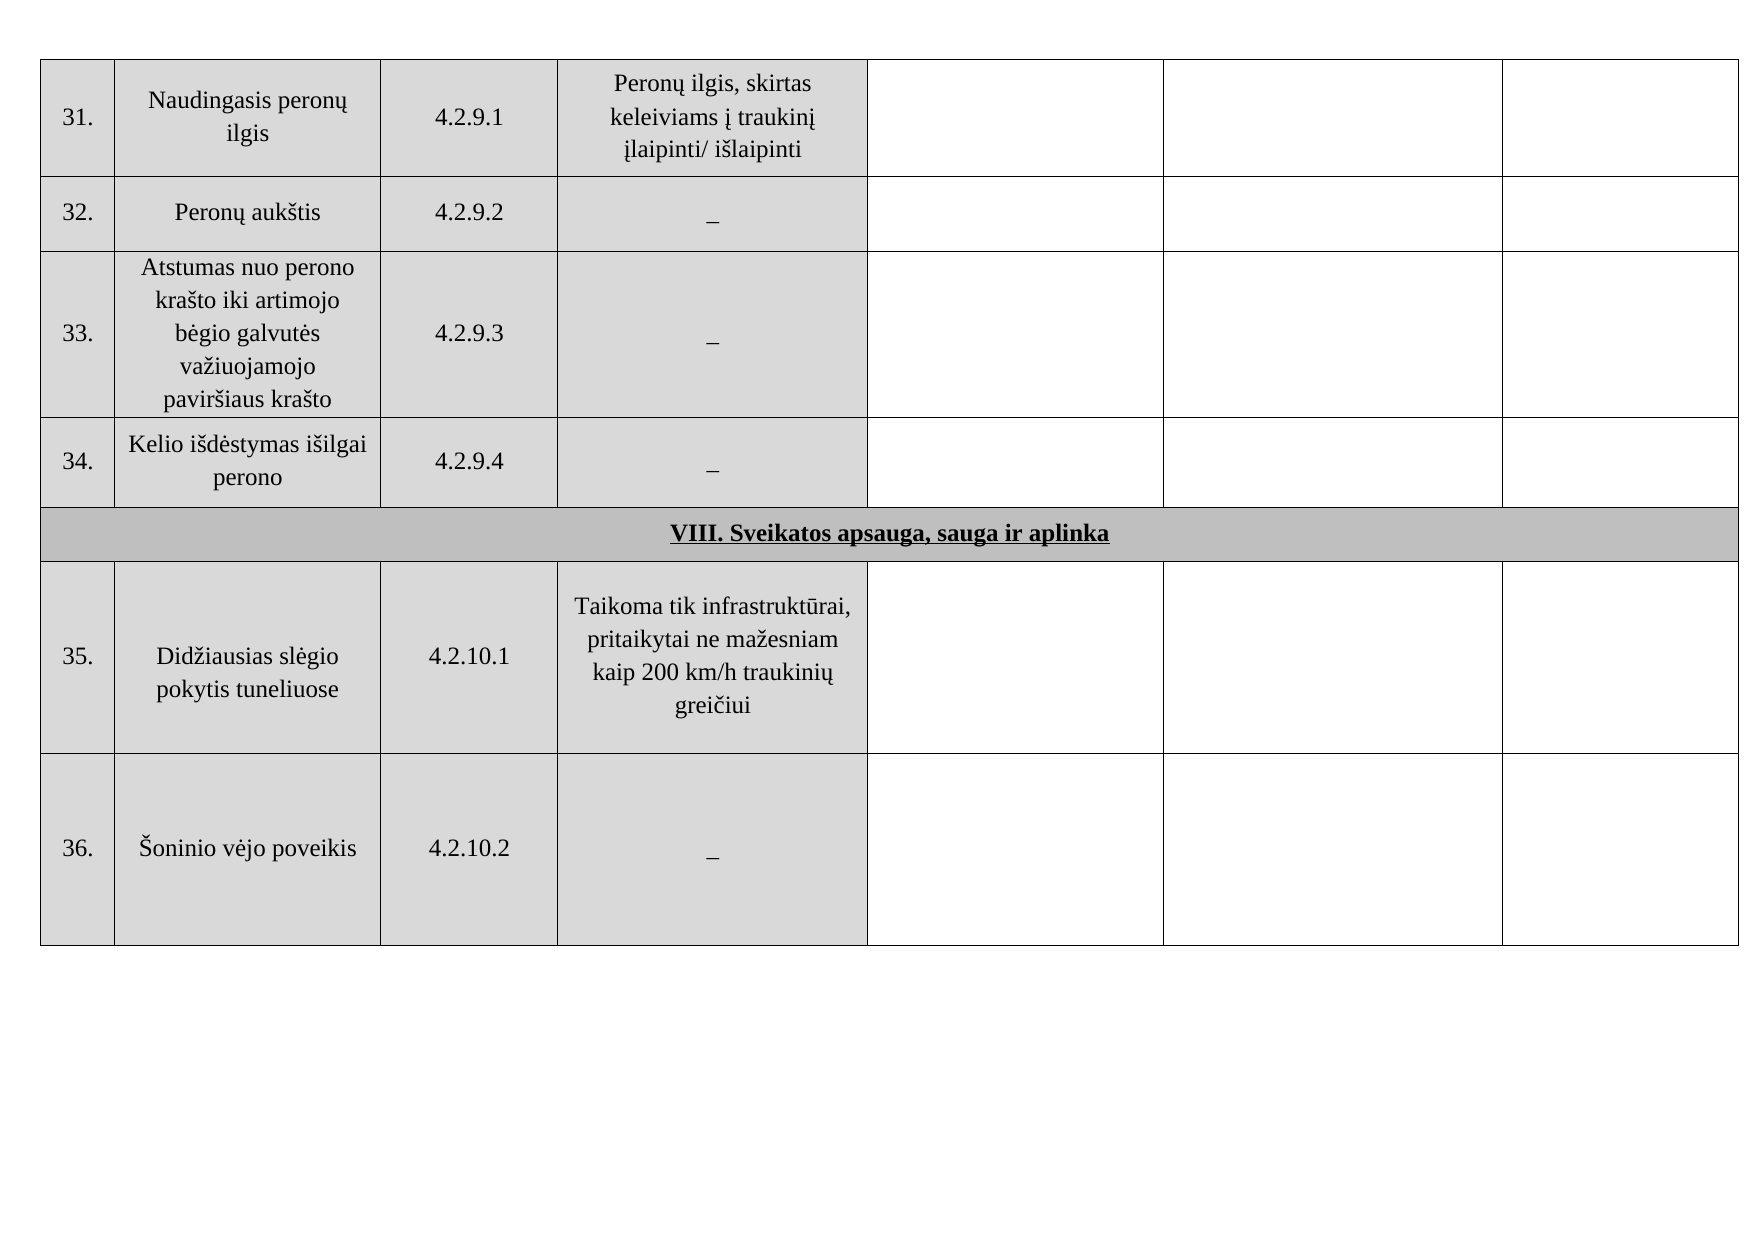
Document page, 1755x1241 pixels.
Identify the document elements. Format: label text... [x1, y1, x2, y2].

table_cell [1503, 418, 1738, 507]
table_cell _ [558, 754, 867, 945]
table_cell [868, 418, 1163, 507]
table_cell [1164, 252, 1502, 417]
table_cell 4.2.9.4 [381, 418, 557, 507]
table_cell 36. [41, 754, 114, 945]
table_cell [1164, 60, 1502, 176]
table_cell [1503, 562, 1738, 753]
table_cell [1164, 418, 1502, 507]
table_cell [1164, 562, 1502, 753]
table_cell [868, 177, 1163, 251]
table_cell 33. [41, 252, 114, 417]
table_cell Atstumas nuo perono krašto iki artimojo bėgio galvutės važiuojamojo paviršiaus krašto [115, 252, 380, 417]
table_cell [868, 562, 1163, 753]
table_cell Naudingasis peronų ilgis [115, 60, 380, 176]
table_cell 4.2.10.2 [381, 754, 557, 945]
table_cell [1164, 177, 1502, 251]
table_cell Taikoma tik infrastruktūrai, pritaikytai ne mažesniam kaip 200 km/h traukinių greičiui [558, 562, 867, 753]
table_cell Šoninio vėjo poveikis [115, 754, 380, 945]
table_cell [868, 252, 1163, 417]
table_cell _ [558, 418, 867, 507]
table_cell Peronų ilgis, skirtas keleiviams į traukinį įlaipinti/ išlaipinti [558, 60, 867, 176]
table_cell _ [558, 177, 867, 251]
table_cell [868, 60, 1163, 176]
table_cell [1503, 60, 1738, 176]
table_cell 34. [41, 418, 114, 507]
table_cell [1503, 754, 1738, 945]
table_cell 32. [41, 177, 114, 251]
table_cell 4.2.9.3 [381, 252, 557, 417]
table_cell [1164, 754, 1502, 945]
table_cell 4.2.9.2 [381, 177, 557, 251]
table_cell 4.2.9.1 [381, 60, 557, 176]
table_cell [1503, 177, 1738, 251]
table_cell Didžiausias slėgio pokytis tuneliuose [115, 562, 380, 753]
table_cell Peronų aukštis [115, 177, 380, 251]
table_cell 31. [41, 60, 114, 176]
table_cell _ [558, 252, 867, 417]
table_cell Kelio išdėstymas išilgai perono [115, 418, 380, 507]
table_cell 4.2.10.1 [381, 562, 557, 753]
table_cell VIII. Sveikatos apsauga, sauga ir aplinka [41, 508, 1738, 561]
table_cell [868, 754, 1163, 945]
table_cell [1503, 252, 1738, 417]
table_cell 35. [41, 562, 114, 753]
